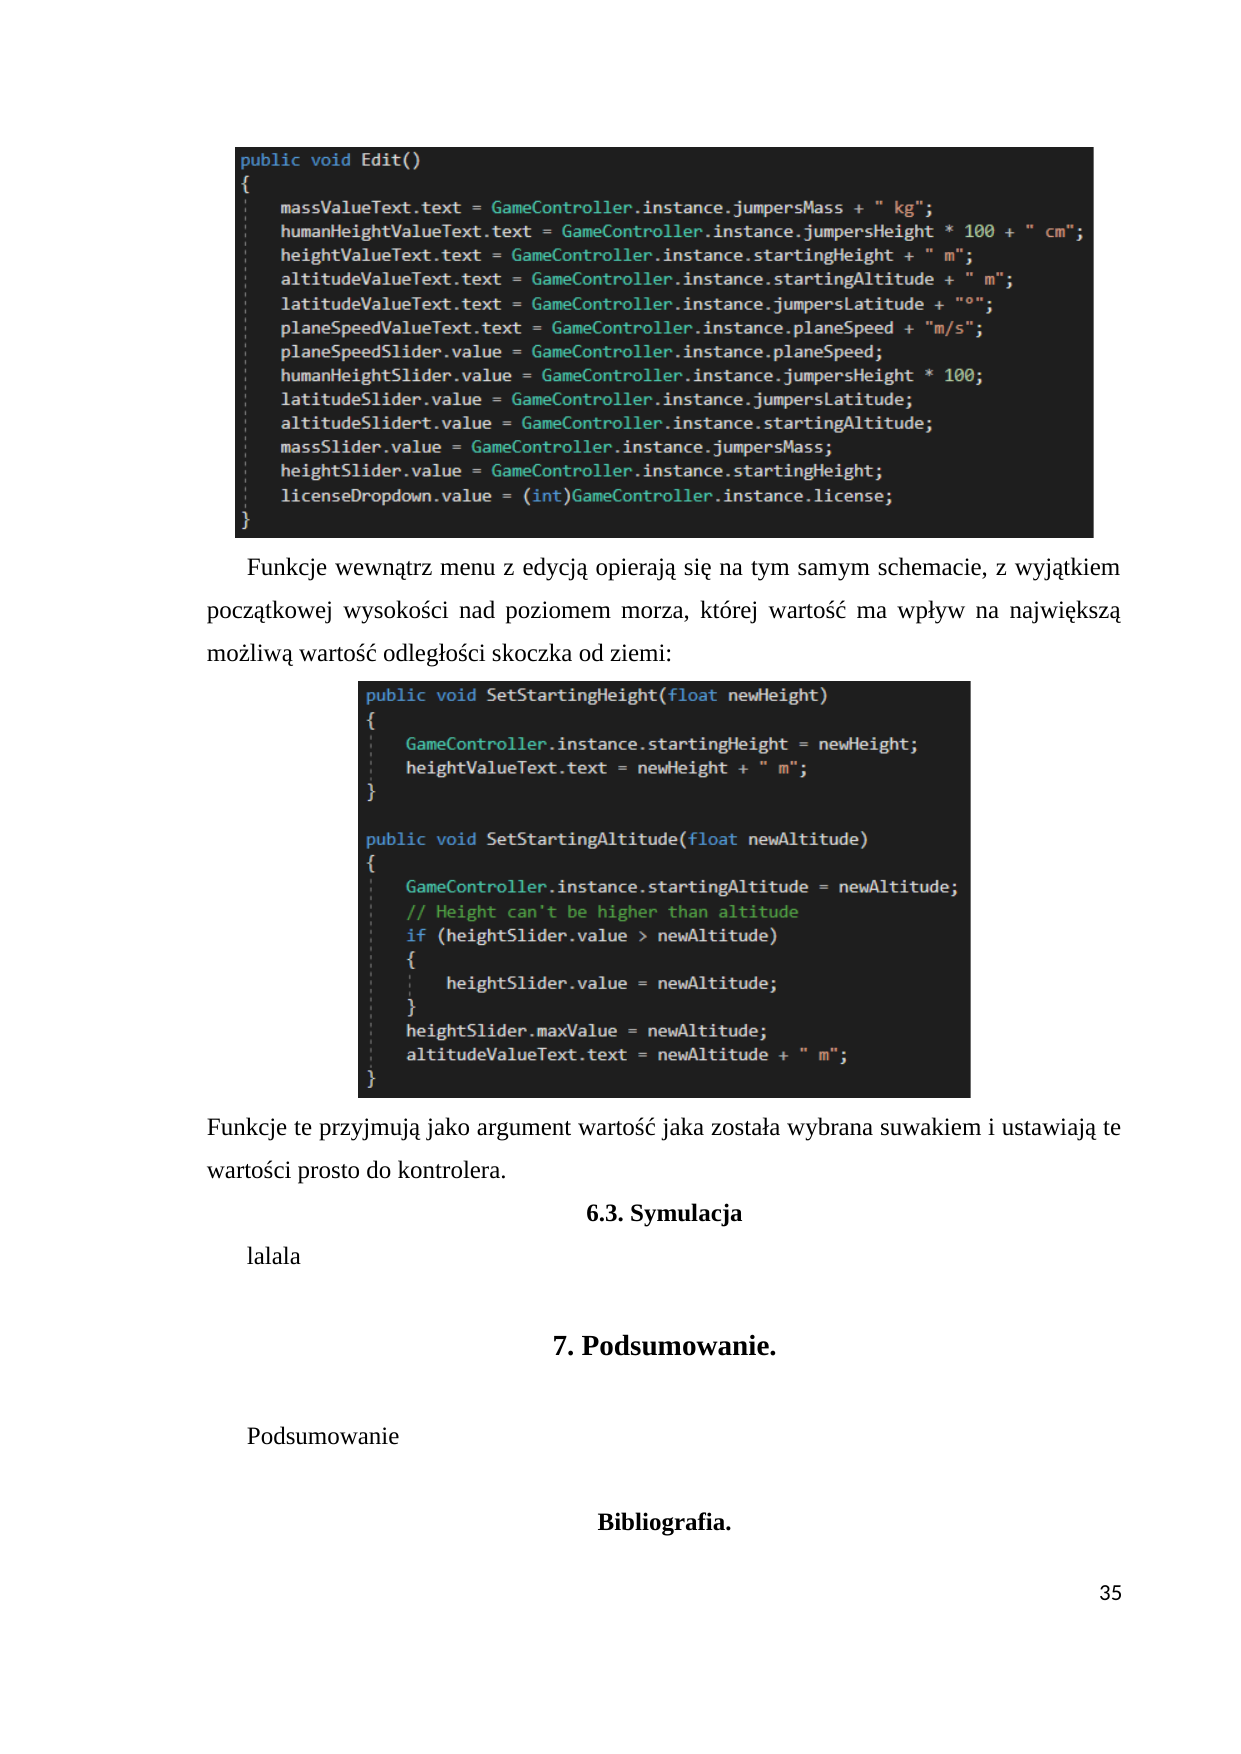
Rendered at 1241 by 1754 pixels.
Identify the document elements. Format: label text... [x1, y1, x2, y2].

text 7. Podsumowanie. [207, 1328, 1122, 1361]
text Bibliografia. [207, 1507, 1122, 1536]
text Funkcje te przyjmują jako argument wartość jaka została wybrana suwakiem i ustawiają te wartości prosto do kontrolera. [207, 1098, 1122, 1184]
picture [358, 681, 971, 1098]
text 6.3. Symulacja [207, 1198, 1122, 1227]
text Podsumowanie [207, 1421, 1122, 1450]
picture [235, 147, 1094, 538]
text lalala [207, 1241, 1122, 1270]
text Funkcje wewnątrz menu z edycją opierają się na tym samym schemacie, z wyjątkiem początkowej wysokości nad poziomem morza, której wartość ma wpływ na największą możliwą wartość odległości skoczka od ziemi: [207, 538, 1122, 667]
